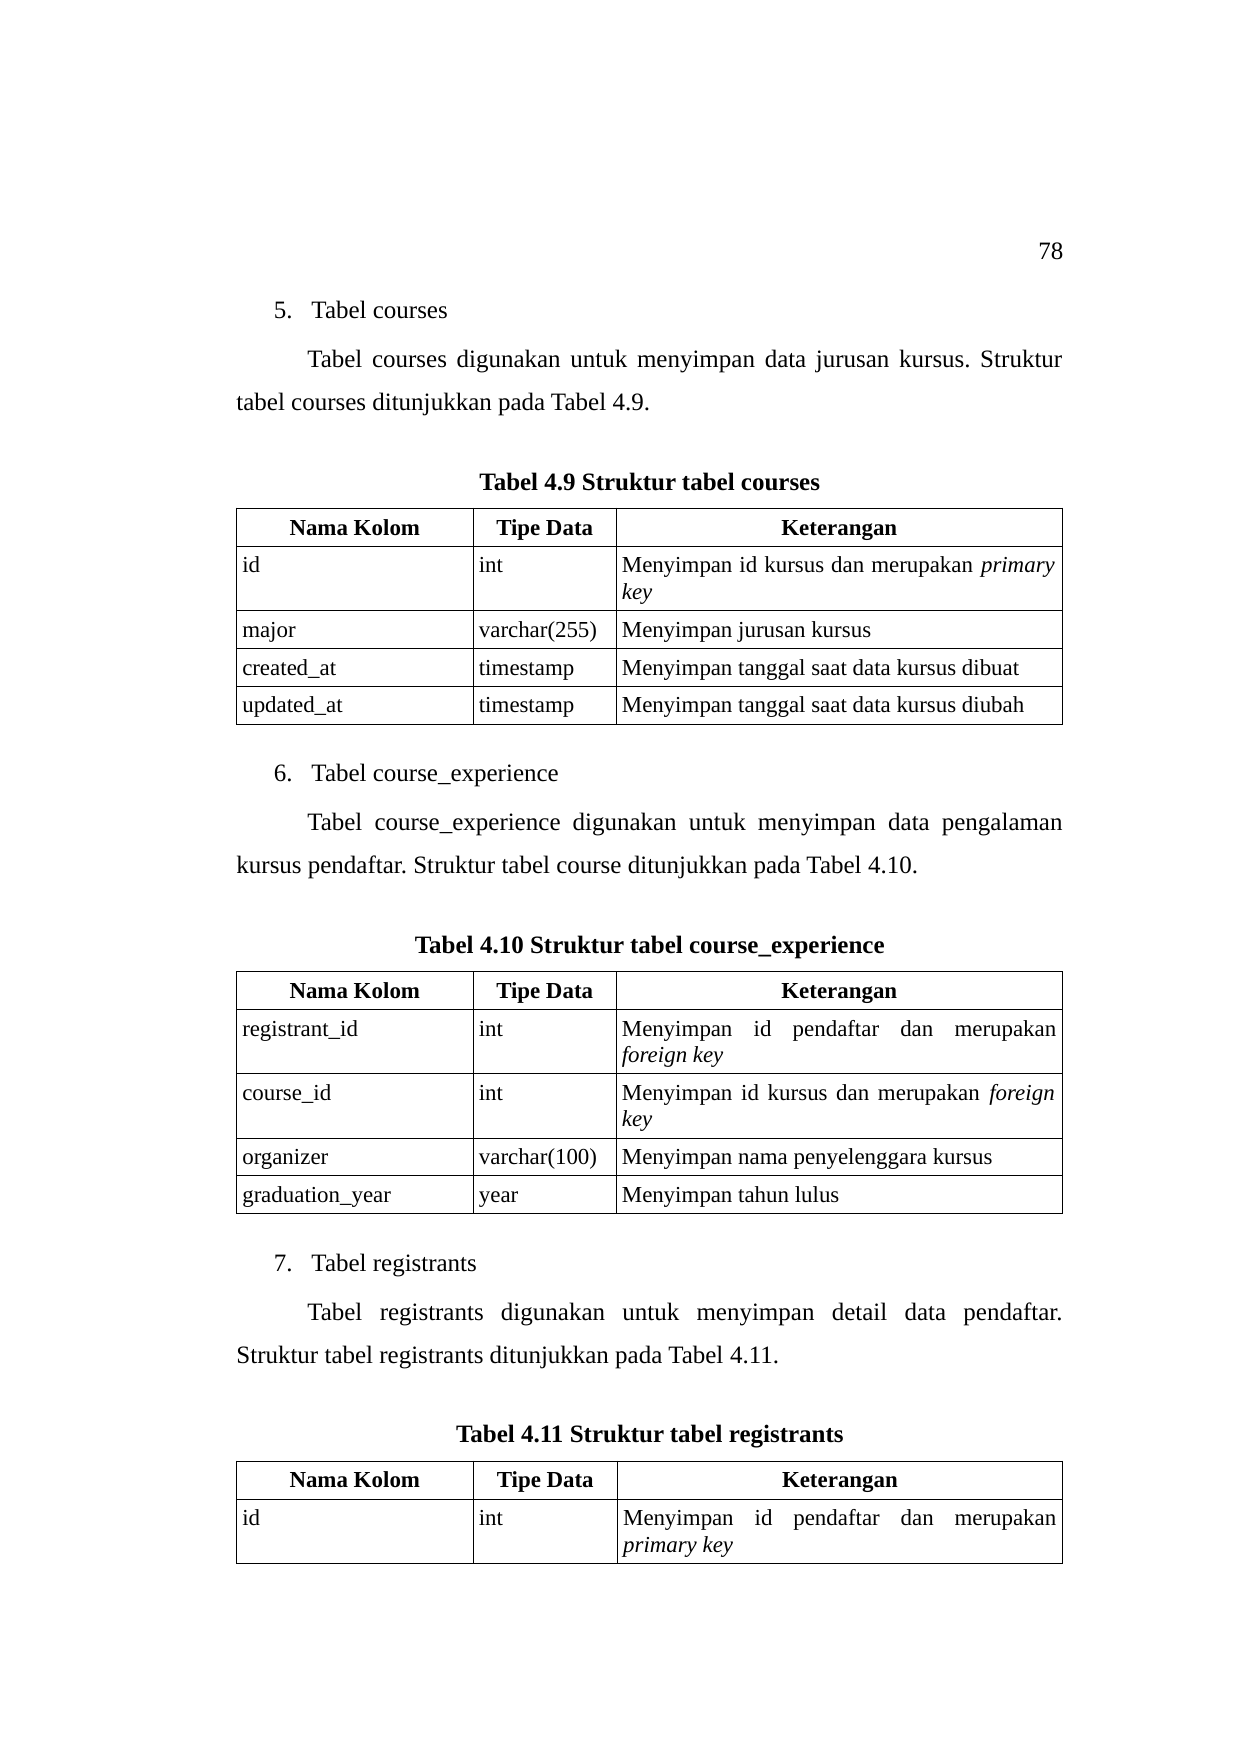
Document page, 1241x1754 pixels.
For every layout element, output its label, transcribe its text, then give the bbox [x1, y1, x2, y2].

table_header Tipe Data [474, 509, 616, 546]
table_cell course_id [237, 1074, 473, 1137]
table_header Nama Kolom [237, 972, 473, 1009]
text Tabel 4.11 Struktur tabel registrants [236, 1419, 1063, 1448]
text Tabel 4.10 Struktur tabel course_experience [236, 930, 1063, 958]
table_header Keterangan [617, 509, 1062, 546]
table_header Tipe Data [474, 1462, 617, 1498]
table_header Tipe Data [474, 972, 616, 1009]
list Tabel course_experience [274, 758, 1063, 787]
table_cell Menyimpan tahun lulus [617, 1176, 1062, 1213]
text Tabel course_experience digunakan untuk menyimpan data pengalaman kursus pendaftar. Struktur tabel course ditunjukkan pada Tabel 4.10. [236, 807, 1063, 879]
table_cell graduation_year [237, 1176, 473, 1213]
table_cell Menyimpan id pendaftar dan merupakan primary key [618, 1500, 1062, 1563]
table_cell organizer [237, 1139, 473, 1175]
text Tabel registrants digunakan untuk menyimpan detail data pendaftar. Struktur tabel registrants ditunjukkan pada Tabel 4.11. [236, 1297, 1063, 1369]
table_header Nama Kolom [237, 509, 473, 546]
list Tabel registrants [274, 1248, 1063, 1277]
table_cell Menyimpan jurusan kursus [617, 611, 1062, 648]
table_cell int [474, 1074, 616, 1137]
table_cell Menyimpan id pendaftar dan merupakan foreign key [617, 1010, 1062, 1073]
table_cell year [474, 1176, 616, 1213]
table_cell major [237, 611, 473, 648]
table_cell timestamp [474, 649, 616, 686]
table_cell id [237, 1500, 473, 1563]
table_cell varchar(100) [474, 1139, 616, 1175]
table_cell registrant_id [237, 1010, 473, 1073]
table_cell created_at [237, 649, 473, 686]
text Tabel 4.9 Struktur tabel courses [236, 467, 1063, 495]
table_cell Menyimpan tanggal saat data kursus dibuat [617, 649, 1062, 686]
table_cell Menyimpan id kursus dan merupakan primary key [617, 547, 1062, 610]
table_cell int [474, 1500, 617, 1563]
text Tabel courses digunakan untuk menyimpan data jurusan kursus. Struktur tabel courses ditunjukkan pada Tabel 4.9. [236, 344, 1063, 416]
table_cell id [237, 547, 473, 610]
table_header Nama Kolom [237, 1462, 473, 1498]
table_cell int [474, 1010, 616, 1073]
table_cell Menyimpan nama penyelenggara kursus [617, 1139, 1062, 1175]
table_header Keterangan [618, 1462, 1062, 1498]
table_cell Menyimpan id kursus dan merupakan foreign key [617, 1074, 1062, 1137]
table_cell varchar(255) [474, 611, 616, 648]
table_cell updated_at [237, 687, 473, 724]
table_cell Menyimpan tanggal saat data kursus diubah [617, 687, 1062, 724]
table_cell int [474, 547, 616, 610]
list Tabel courses [274, 295, 1063, 324]
table_cell timestamp [474, 687, 616, 724]
table_header Keterangan [617, 972, 1062, 1009]
